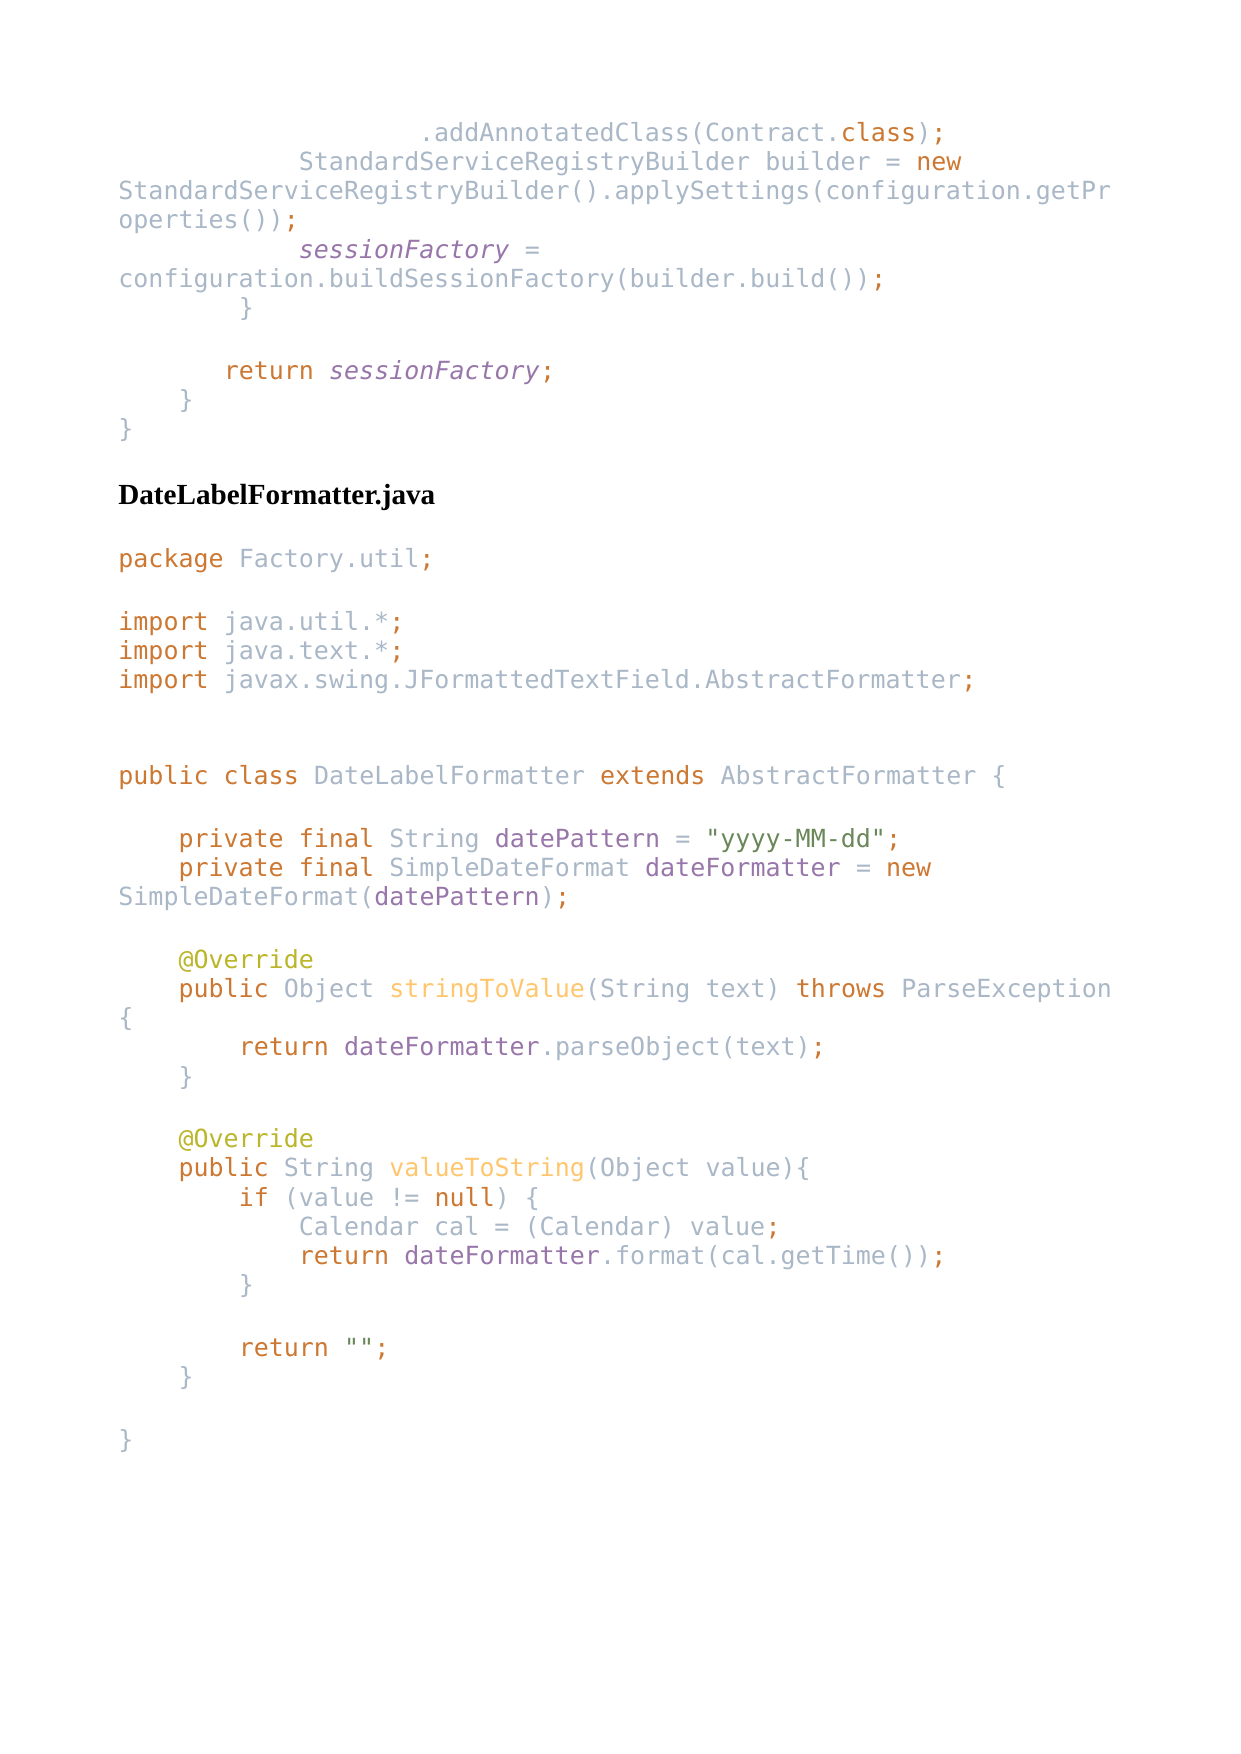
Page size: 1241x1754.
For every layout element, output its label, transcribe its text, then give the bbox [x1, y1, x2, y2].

text .addAnnotatedClass(Contract.class); StandardServiceRegistryBuilder builder = new StandardServiceRegistryBuilder().applySettings(configuration.getProperties()); sessionFactory = configuration.buildSessionFactory(builder.build()); } return sessionFactory; } } [118, 118, 1122, 477]
text package Factory.util; import java.util.*; import java.text.*; import javax.swing.JFormattedTextField.AbstractFormatter; public class DateLabelFormatter extends AbstractFormatter { private final String datePattern = "yyyy-MM-dd"; private final SimpleDateFormat dateFormatter = new SimpleDateFormat(datePattern); @Override public Object stringToValue(String text) throws ParseException { return dateFormatter.parseObject(text); } @Override public String valueToString(Object value){ if (value != null) { Calendar cal = (Calendar) value; return dateFormatter.format(cal.getTime()); } return ""; } } [118, 544, 1122, 1454]
text DateLabelFormatter.java [118, 477, 1122, 510]
